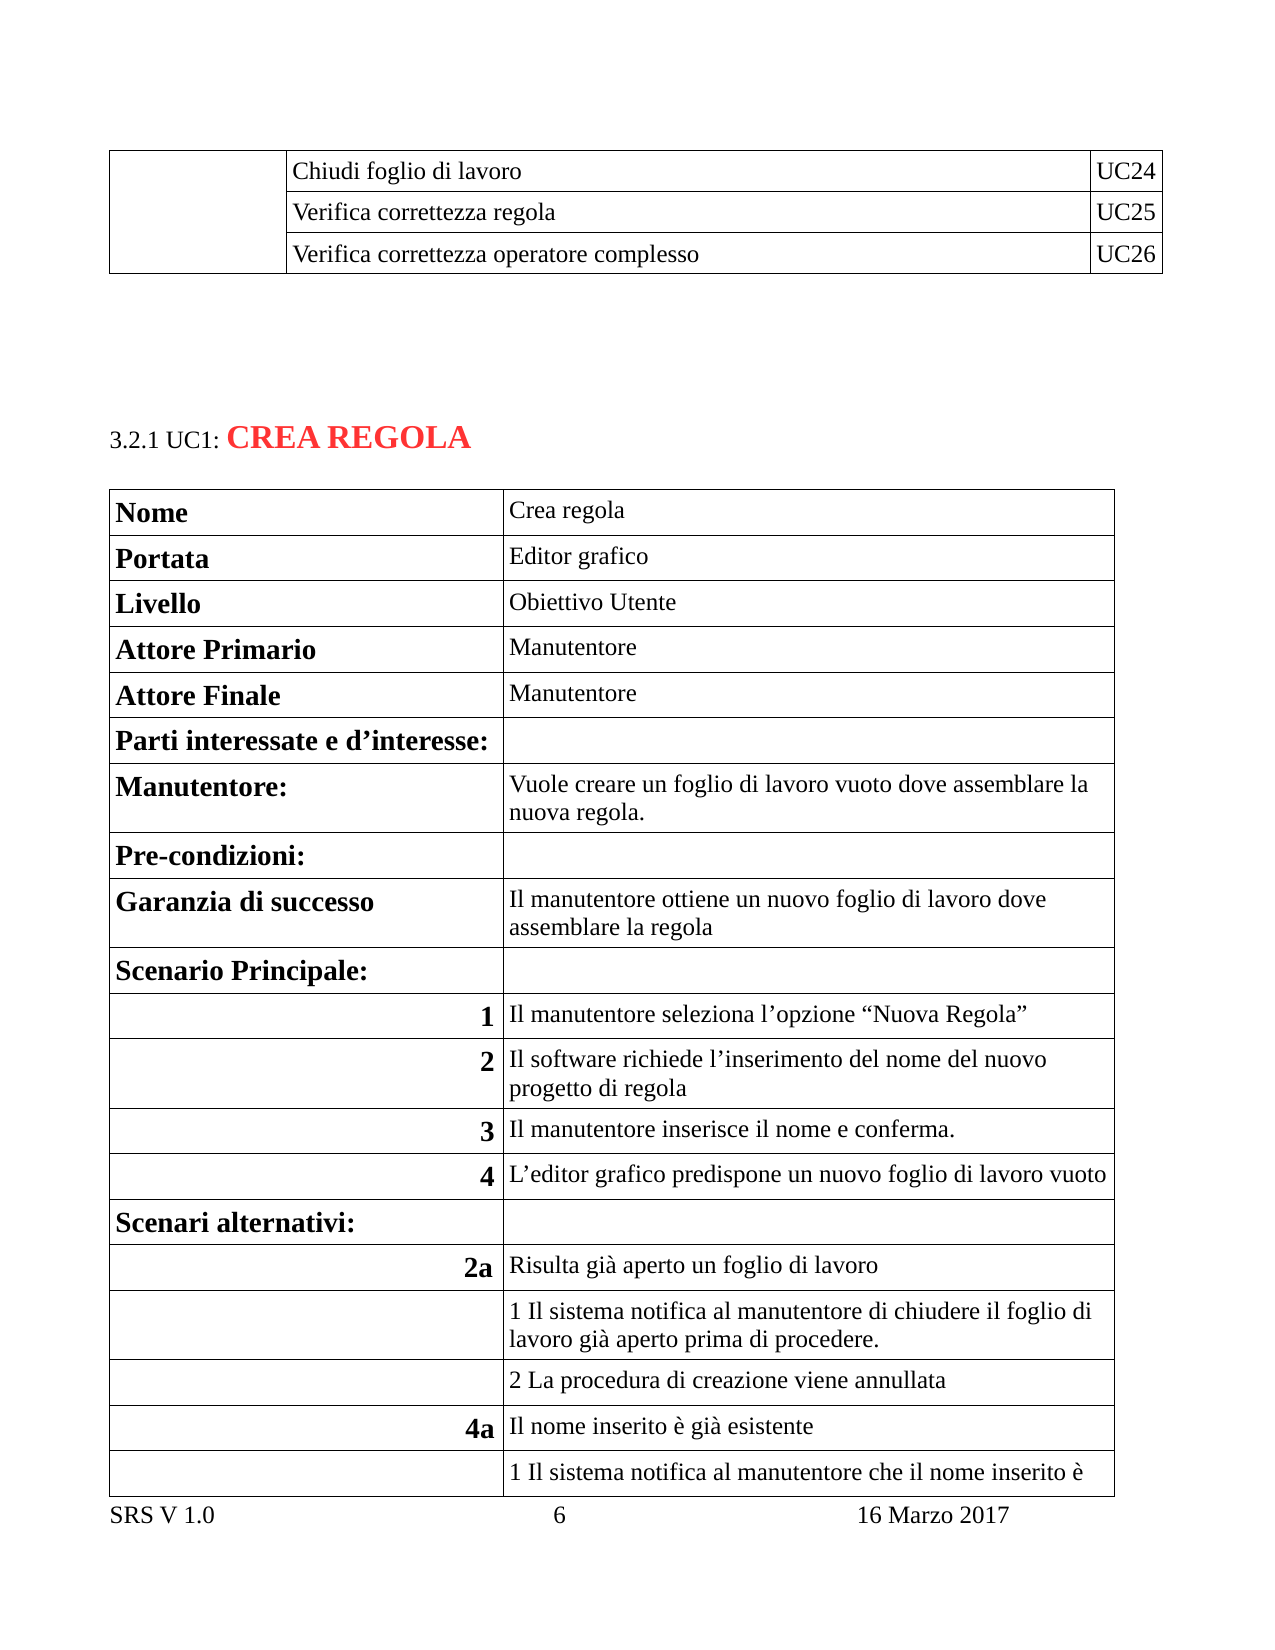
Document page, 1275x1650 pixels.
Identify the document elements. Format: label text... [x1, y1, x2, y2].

table_cell [110, 1451, 503, 1496]
table_cell 1 Il sistema notifica al manutentore che il nome inserito è [504, 1451, 1114, 1496]
table_cell 4 [110, 1154, 503, 1198]
table_cell Editor grafico [504, 536, 1114, 580]
table_cell Obiettivo Utente [504, 581, 1114, 626]
table_cell Pre-condizioni: [110, 833, 503, 877]
table_cell Chiudi foglio di lavoro [287, 151, 1090, 191]
table_cell [504, 833, 1114, 877]
table_cell 2 [110, 1039, 503, 1107]
table_cell [110, 1291, 503, 1359]
table_cell [504, 1200, 1114, 1244]
table_cell 3 [110, 1109, 503, 1153]
table_cell Vuole creare un foglio di lavoro vuoto dove assemblare la nuova regola. [504, 764, 1114, 832]
table_cell 2 La procedura di creazione viene annullata [504, 1360, 1114, 1404]
table_cell Manutentore [504, 673, 1114, 717]
table_cell Manutentore [504, 627, 1114, 671]
table_cell UC26 [1091, 233, 1162, 273]
table_cell 4a [110, 1406, 503, 1450]
table_cell Garanzia di successo [110, 879, 503, 947]
table_cell Scenari alternativi: [110, 1200, 503, 1244]
table_cell UC24 [1091, 151, 1162, 191]
table_cell Livello [110, 581, 503, 626]
table_cell Risulta già aperto un foglio di lavoro [504, 1245, 1114, 1289]
table_cell Manutentore: [110, 764, 503, 832]
table_cell Attore Primario [110, 627, 503, 671]
table_cell 1 Il sistema notifica al manutentore di chiudere il foglio di lavoro già aperto prima di procedere. [504, 1291, 1114, 1359]
table_cell Attore Finale [110, 673, 503, 717]
table_cell UC25 [1091, 192, 1162, 232]
table_cell Verifica correttezza operatore complesso [287, 233, 1090, 273]
text 3.2.1 UC1: CREA REGOLA [109, 417, 1162, 456]
table_cell 1 [110, 994, 503, 1038]
table_cell Portata [110, 536, 503, 580]
table_cell Parti interessate e d’interesse: [110, 718, 503, 762]
table_cell Il manutentore inserisce il nome e conferma. [504, 1109, 1114, 1153]
table_cell [504, 948, 1114, 992]
table_cell Verifica correttezza regola [287, 192, 1090, 232]
table_cell [110, 151, 286, 273]
table_header Nome [110, 490, 503, 535]
table_cell [110, 1360, 503, 1404]
table_header Crea regola [504, 490, 1114, 535]
table_cell Il manutentore ottiene un nuovo foglio di lavoro dove assemblare la regola [504, 879, 1114, 947]
table_cell Scenario Principale: [110, 948, 503, 992]
table_cell Il manutentore seleziona l’opzione “Nuova Regola” [504, 994, 1114, 1038]
table_cell L’editor grafico predispone un nuovo foglio di lavoro vuoto [504, 1154, 1114, 1198]
table_cell Il nome inserito è già esistente [504, 1406, 1114, 1450]
table_cell Il software richiede l’inserimento del nome del nuovo progetto di regola [504, 1039, 1114, 1107]
table_cell [504, 718, 1114, 762]
table_cell 2a [110, 1245, 503, 1289]
